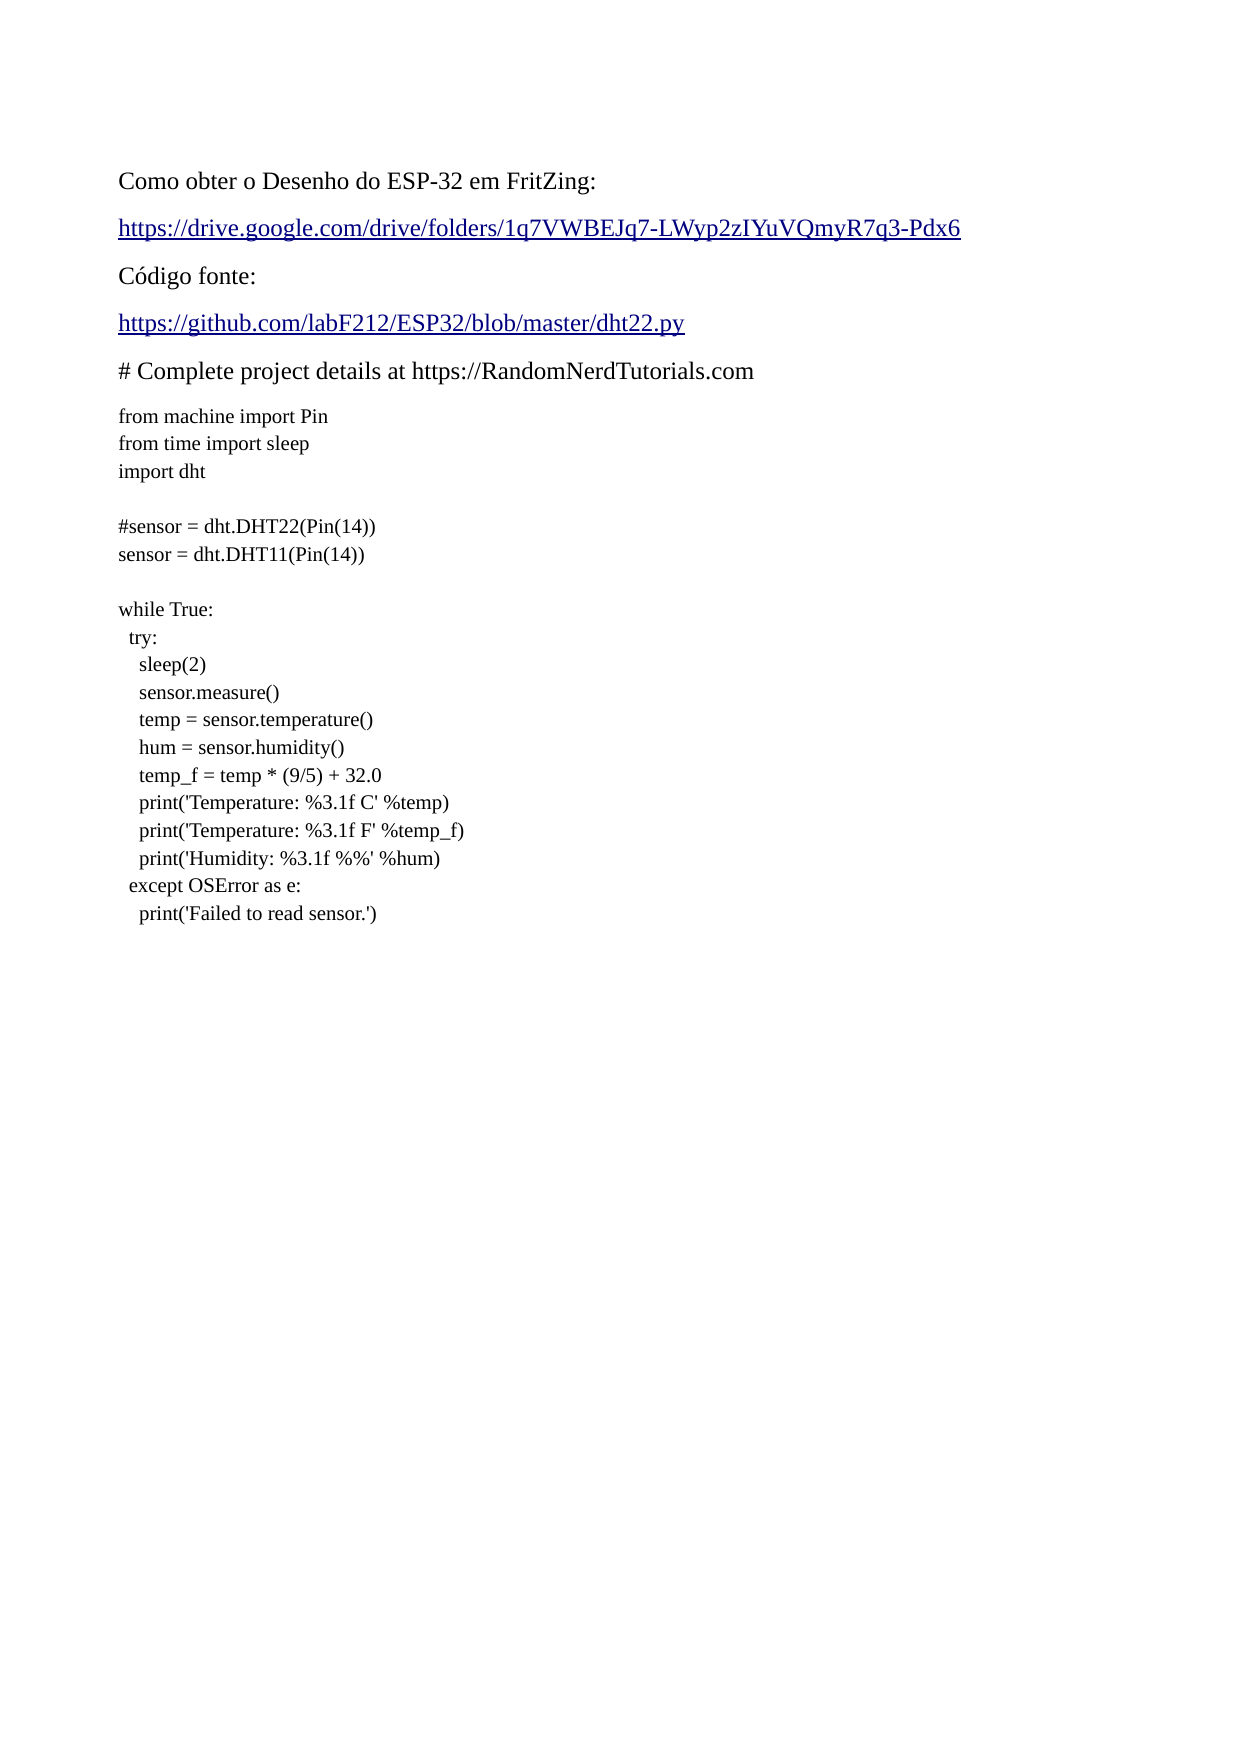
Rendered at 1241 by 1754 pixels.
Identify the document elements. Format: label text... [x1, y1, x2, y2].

text Como obter o Desenho do ESP-32 em FritZing: [118, 166, 1122, 194]
text print('Failed to read sensor.') [118, 901, 1122, 925]
text temp_f = temp * (9/5) + 32.0 [118, 763, 1122, 787]
text # Complete project details at https://RandomNerdTutorials.com [118, 356, 1122, 385]
text sensor = dht.DHT11(Pin(14)) [118, 542, 1122, 566]
text try: [118, 624, 1122, 649]
text except OSError as e: [118, 873, 1122, 897]
text while True: [118, 597, 1122, 621]
text hum = sensor.humidity() [118, 735, 1122, 759]
text temp = sensor.temperature() [118, 707, 1122, 731]
text from time import sleep [118, 431, 1122, 455]
text https://github.com/labF212/ESP32/blob/master/dht22.py [118, 308, 1122, 337]
text Código fonte: [118, 261, 1122, 290]
text import dht [118, 459, 1122, 483]
text from machine import Pin [118, 404, 1122, 428]
text print('Temperature: %3.1f F' %temp_f) [118, 818, 1122, 842]
text sensor.measure() [118, 680, 1122, 704]
text sleep(2) [118, 652, 1122, 676]
text print('Temperature: %3.1f C' %temp) [118, 790, 1122, 814]
text print('Humidity: %3.1f %%' %hum) [118, 845, 1122, 869]
text #sensor = dht.DHT22(Pin(14)) [118, 514, 1122, 538]
text https://drive.google.com/drive/folders/1q7VWBEJq7-LWyp2zIYuVQmyR7q3-Pdx6 [118, 213, 1122, 242]
